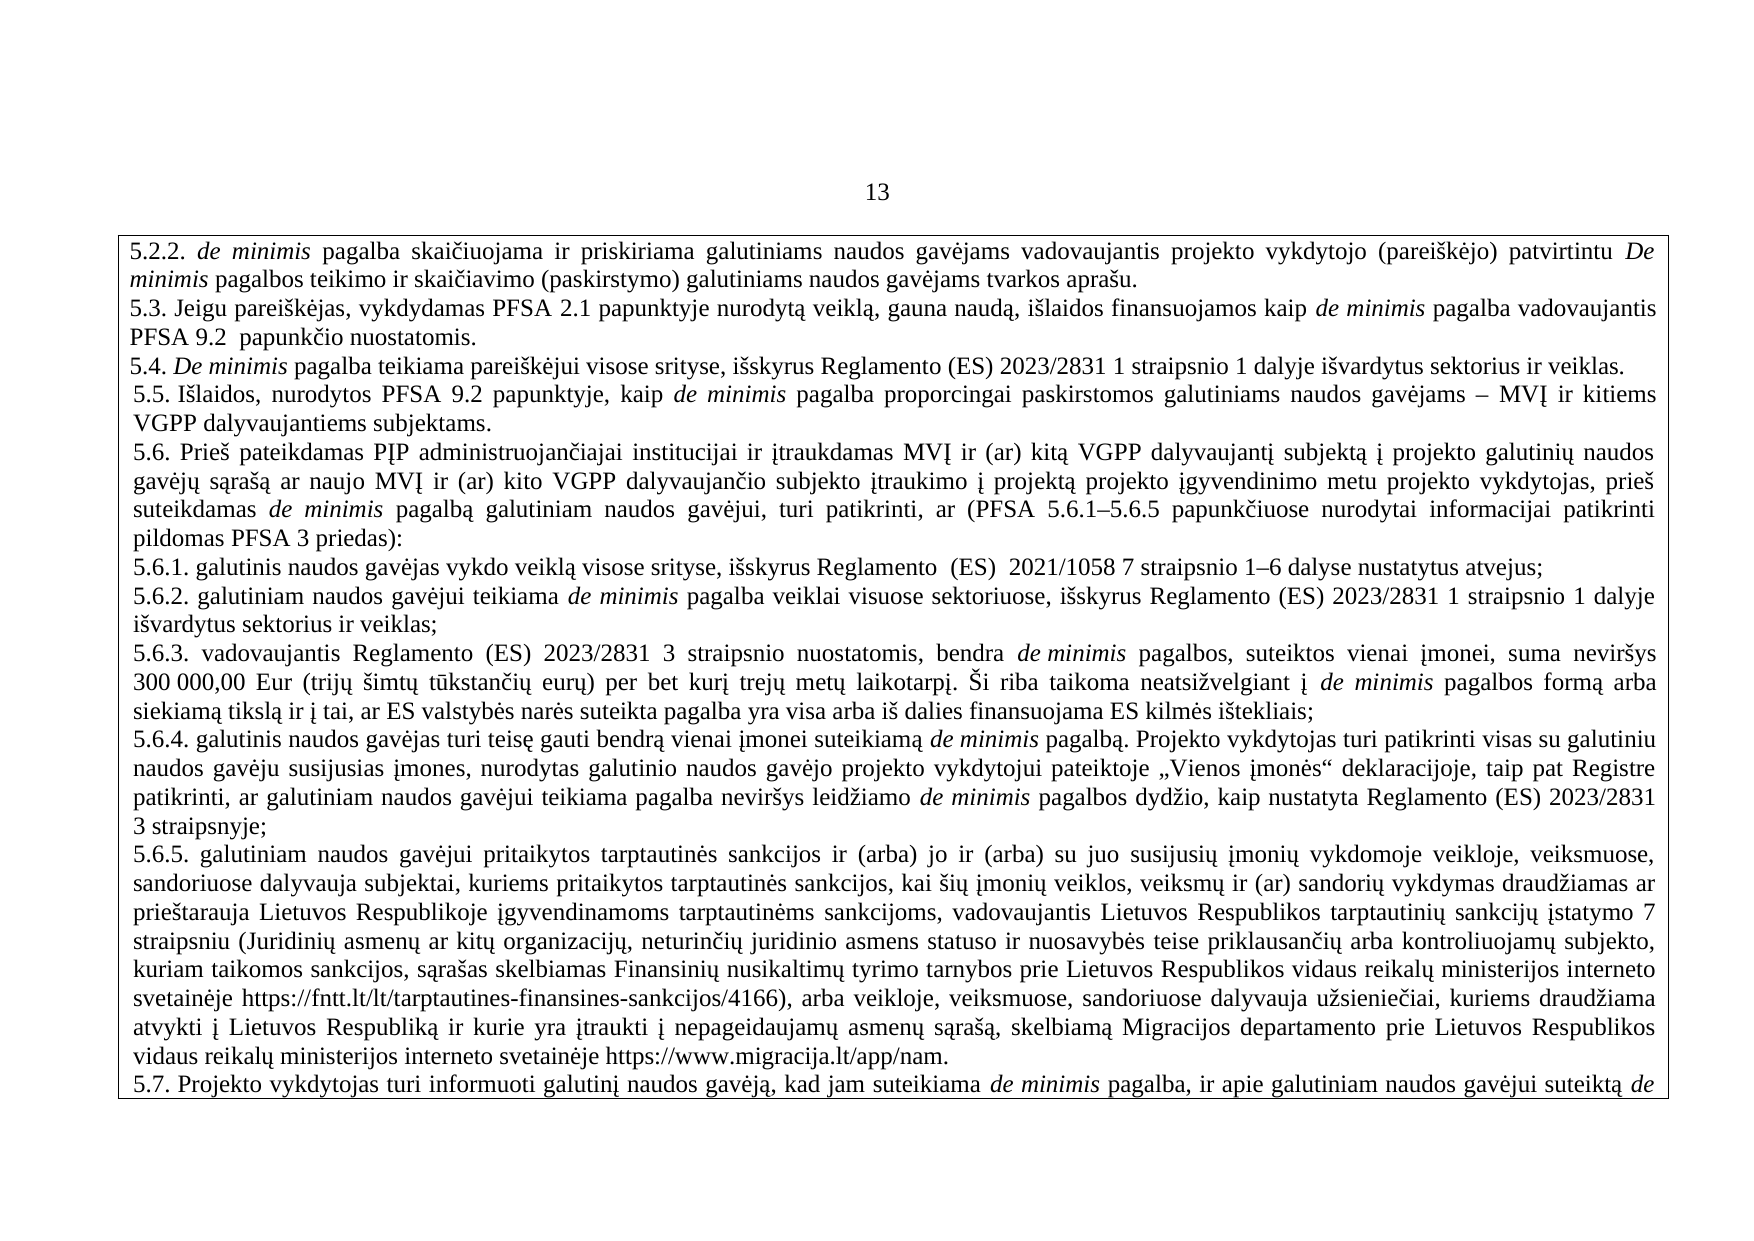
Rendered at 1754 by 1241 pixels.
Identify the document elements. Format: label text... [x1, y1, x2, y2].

table_cell 5.2.2. de minimis pagalba skaičiuojama ir priskiriama galutiniams naudos gavėjams vadovaujantis projekto vykdytojo (pareiškėjo) patvirtintu De minimis pagalbos teikimo ir skaičiavimo (paskirstymo) galutiniams naudos gavėjams tvarkos aprašu. 5.3. Jeigu pareiškėjas, vykdydamas PFSA 2.1 papunktyje nurodytą veiklą, gauna naudą, išlaidos finansuojamos kaip de minimis pagalba vadovaujantis PFSA 9.2 papunkčio nuostatomis. 5.4. De minimis pagalba teikiama pareiškėjui visose srityse, išskyrus Reglamento (ES) 2023/2831 1 straipsnio 1 dalyje išvardytus sektorius ir veiklas. 5.5. Išlaidos, nurodytos PFSA 9.2 papunktyje, kaip de minimis pagalba proporcingai paskirstomos galutiniams naudos gavėjams – MVĮ ir kitiems VGPP dalyvaujantiems subjektams. 5.6. Prieš pateikdamas PĮP administruojančiajai institucijai ir įtraukdamas MVĮ ir (ar) kitą VGPP dalyvaujantį subjektą į projekto galutinių naudos gavėjų sąrašą ar naujo MVĮ ir (ar) kito VGPP dalyvaujančio subjekto įtraukimo į projektą projekto įgyvendinimo metu projekto vykdytojas, prieš suteikdamas de minimis pagalbą galutiniam naudos gavėjui, turi patikrinti, ar (PFSA 5.6.1–5.6.5 papunkčiuose nurodytai informacijai patikrinti pildomas PFSA 3 priedas): 5.6.1. galutinis naudos gavėjas vykdo veiklą visose srityse, išskyrus Reglamento (ES) 2021/1058 7 straipsnio 1–6 dalyse nustatytus atvejus; 5.6.2. galutiniam naudos gavėjui teikiama de minimis pagalba veiklai visuose sektoriuose, išskyrus Reglamento (ES) 2023/2831 1 straipsnio 1 dalyje išvardytus sektorius ir veiklas; 5.6.3. vadovaujantis Reglamento (ES) 2023/2831 3 straipsnio nuostatomis, bendra de minimis pagalbos, suteiktos vienai įmonei, suma neviršys 300 000,00 Eur (trijų šimtų tūkstančių eurų) per bet kurį trejų metų laikotarpį. Ši riba taikoma neatsižvelgiant į de minimis pagalbos formą arba siekiamą tikslą ir į tai, ar ES valstybės narės suteikta pagalba yra visa arba iš dalies finansuojama ES kilmės ištekliais; 5.6.4. galutinis naudos gavėjas turi teisę gauti bendrą vienai įmonei suteikiamą de minimis pagalbą. Projekto vykdytojas turi patikrinti visas su galutiniu naudos gavėju susijusias įmones, nurodytas galutinio naudos gavėjo projekto vykdytojui pateiktoje „Vienos įmonės“ deklaracijoje, taip pat Registre patikrinti, ar galutiniam naudos gavėjui teikiama pagalba neviršys leidžiamo de minimis pagalbos dydžio, kaip nustatyta Reglamento (ES) 2023/2831 3 straipsnyje; 5.6.5. galutiniam naudos gavėjui pritaikytos tarptautinės sankcijos ir (arba) jo ir (arba) su juo susijusių įmonių vykdomoje veikloje, veiksmuose, sandoriuose dalyvauja subjektai, kuriems pritaikytos tarptautinės sankcijos, kai šių įmonių veiklos, veiksmų ir (ar) sandorių vykdymas draudžiamas ar prieštarauja Lietuvos Respublikoje įgyvendinamoms tarptautinėms sankcijoms, vadovaujantis Lietuvos Respublikos tarptautinių sankcijų įstatymo 7 straipsniu (Juridinių asmenų ar kitų organizacijų, neturinčių juridinio asmens statuso ir nuosavybės teise priklausančių arba kontroliuojamų subjekto, kuriam taikomos sankcijos, sąrašas skelbiamas Finansinių nusikaltimų tyrimo tarnybos prie Lietuvos Respublikos vidaus reikalų ministerijos interneto svetainėje https://fntt.lt/lt/tarptautines-finansines-sankcijos/4166), arba veikloje, veiksmuose, sandoriuose dalyvauja užsieniečiai, kuriems draudžiama atvykti į Lietuvos Respubliką ir kurie yra įtraukti į nepageidaujamų asmenų sąrašą, skelbiamą Migracijos departamento prie Lietuvos Respublikos vidaus reikalų ministerijos interneto svetainėje https://www.migracija.lt/app/nam. 5.7. Projekto vykdytojas turi informuoti galutinį naudos gavėją, kad jam suteikiama de minimis pagalba, ir apie galutiniam naudos gavėjui suteiktą de [119, 236, 1668, 1098]
